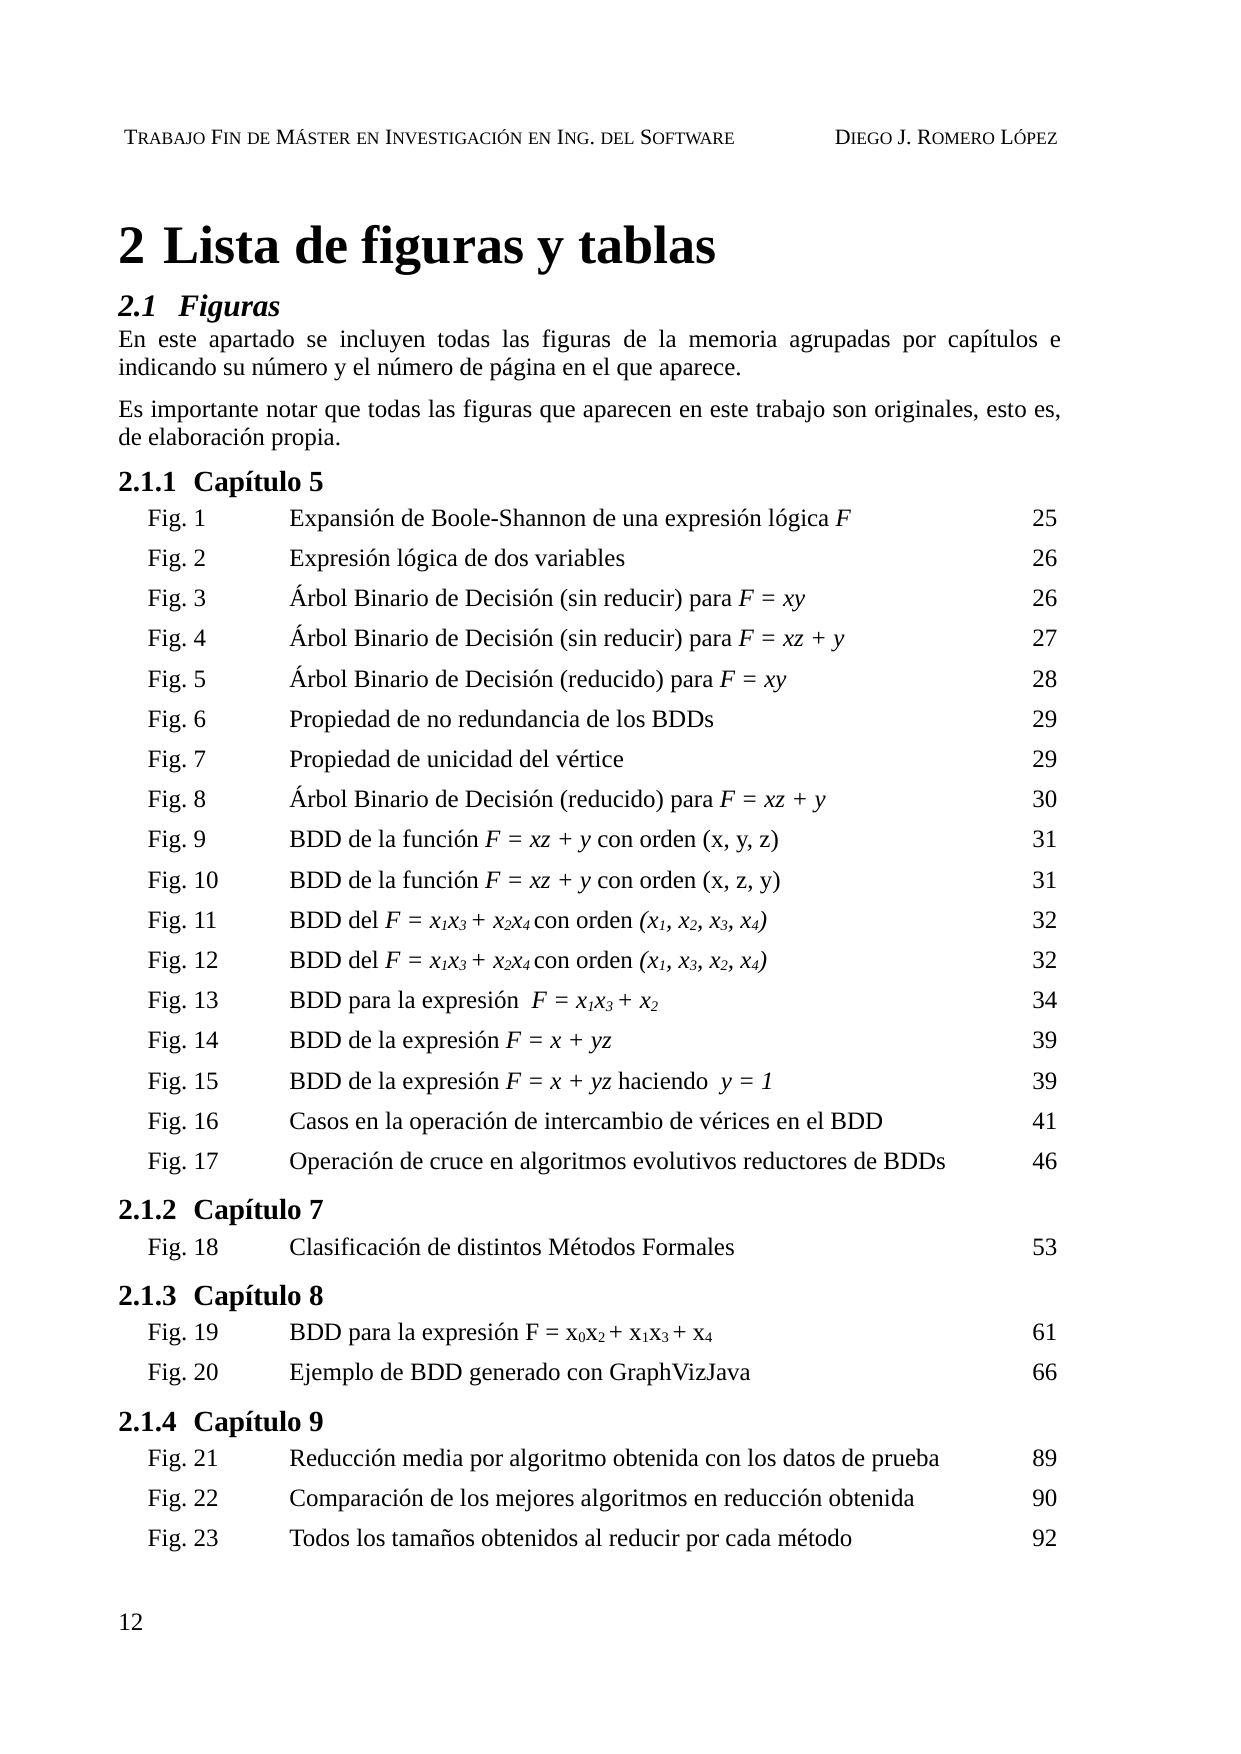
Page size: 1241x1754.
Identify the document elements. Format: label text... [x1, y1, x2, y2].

table_cell Propiedad de unicidad del vértice [283, 739, 980, 779]
table_cell Fig. 5 [142, 658, 283, 698]
table_cell 32 [980, 899, 1063, 939]
table_cell Fig. 3 [142, 578, 283, 618]
table_cell 34 [980, 980, 1063, 1020]
table_cell 27 [980, 618, 1063, 658]
table_header BDD para la expresión F = x0x2 + x1x3 + x4 [283, 1312, 980, 1352]
table_cell Fig. 20 [142, 1352, 283, 1392]
table_header Fig. 1 [142, 497, 283, 537]
table_cell Expresión lógica de dos variables [283, 538, 980, 578]
table_cell Fig. 16 [142, 1100, 283, 1141]
table_cell 29 [980, 698, 1063, 738]
subtitle Capítulo 5 [118, 464, 1063, 497]
table_header Fig. 21 [142, 1437, 283, 1477]
table_cell Fig. 9 [142, 819, 283, 859]
subtitle Lista de figuras y tablas [118, 213, 1063, 275]
text Es importante notar que todas las figuras que aparecen en este trabajo son originales, esto es, de elaboración propia. [118, 394, 1063, 451]
table_cell Todos los tamaños obtenidos al reducir por cada método [283, 1518, 980, 1558]
table_cell Fig. 22 [142, 1478, 283, 1518]
text En este apartado se incluyen todas las figuras de la memoria agrupadas por capítulos e indicando su número y el número de página en el que aparece. [118, 324, 1063, 381]
table_cell BDD de la expresión F = x + yz haciendo y = 1 [283, 1060, 980, 1100]
table_cell Fig. 8 [142, 779, 283, 819]
table_cell 92 [980, 1518, 1063, 1558]
subtitle Capítulo 7 [118, 1192, 1063, 1226]
table_cell Fig. 4 [142, 618, 283, 658]
table_header 89 [980, 1437, 1063, 1477]
table_cell Propiedad de no redundancia de los BDDs [283, 698, 980, 738]
table_cell 26 [980, 578, 1063, 618]
table_cell Fig. 12 [142, 940, 283, 980]
table_cell Fig. 6 [142, 698, 283, 738]
table_cell 46 [980, 1141, 1063, 1181]
table_cell Casos en la operación de intercambio de vérices en el BDD [283, 1100, 980, 1141]
table_cell Árbol Binario de Decisión (reducido) para F = xz + y [283, 779, 980, 819]
table_header Fig. 18 [142, 1226, 283, 1266]
subtitle Figuras [118, 288, 1063, 324]
table_cell BDD de la función F = xz + y con orden (x, y, z) [283, 819, 980, 859]
table_cell Fig. 11 [142, 899, 283, 939]
table_cell Fig. 17 [142, 1141, 283, 1181]
table_cell BDD del F = x1x3 + x2x4 con orden (x1, x2, x3, x4) [283, 899, 980, 939]
table_cell 29 [980, 739, 1063, 779]
table_cell 39 [980, 1060, 1063, 1100]
table_header 61 [980, 1312, 1063, 1352]
table_cell 28 [980, 658, 1063, 698]
table_cell BDD para la expresión F = x1x3 + x2 [283, 980, 980, 1020]
table_header 25 [980, 497, 1063, 537]
table_cell 90 [980, 1478, 1063, 1518]
table_header Reducción media por algoritmo obtenida con los datos de prueba [283, 1437, 980, 1477]
table_cell Árbol Binario de Decisión (sin reducir) para F = xy [283, 578, 980, 618]
table_cell 32 [980, 940, 1063, 980]
table_header Fig. 19 [142, 1312, 283, 1352]
table_cell 39 [980, 1020, 1063, 1060]
table_cell 31 [980, 859, 1063, 899]
table_cell Árbol Binario de Decisión (reducido) para F = xy [283, 658, 980, 698]
table_cell Árbol Binario de Decisión (sin reducir) para F = xz + y [283, 618, 980, 658]
subtitle Capítulo 9 [118, 1404, 1063, 1437]
table_header Expansión de Boole-Shannon de una expresión lógica F [283, 497, 980, 537]
table_cell 66 [980, 1352, 1063, 1392]
table_cell Fig. 15 [142, 1060, 283, 1100]
table_cell Fig. 13 [142, 980, 283, 1020]
table_cell Fig. 2 [142, 538, 283, 578]
table_cell Operación de cruce en algoritmos evolutivos reductores de BDDs [283, 1141, 980, 1181]
table_cell BDD de la función F = xz + y con orden (x, z, y) [283, 859, 980, 899]
table_cell 30 [980, 779, 1063, 819]
table_cell 41 [980, 1100, 1063, 1141]
table_cell BDD del F = x1x3 + x2x4 con orden (x1, x3, x2, x4) [283, 940, 980, 980]
table_cell Comparación de los mejores algoritmos en reducción obtenida [283, 1478, 980, 1518]
table_header Clasificación de distintos Métodos Formales [283, 1226, 980, 1266]
table_cell 26 [980, 538, 1063, 578]
table_cell Fig. 23 [142, 1518, 283, 1558]
table_cell BDD de la expresión F = x + yz [283, 1020, 980, 1060]
table_header 53 [980, 1226, 1063, 1266]
table_cell 31 [980, 819, 1063, 859]
subtitle Capítulo 8 [118, 1278, 1063, 1312]
table_cell Fig. 7 [142, 739, 283, 779]
table_cell Ejemplo de BDD generado con GraphVizJava [283, 1352, 980, 1392]
table_cell Fig. 14 [142, 1020, 283, 1060]
table_cell Fig. 10 [142, 859, 283, 899]
